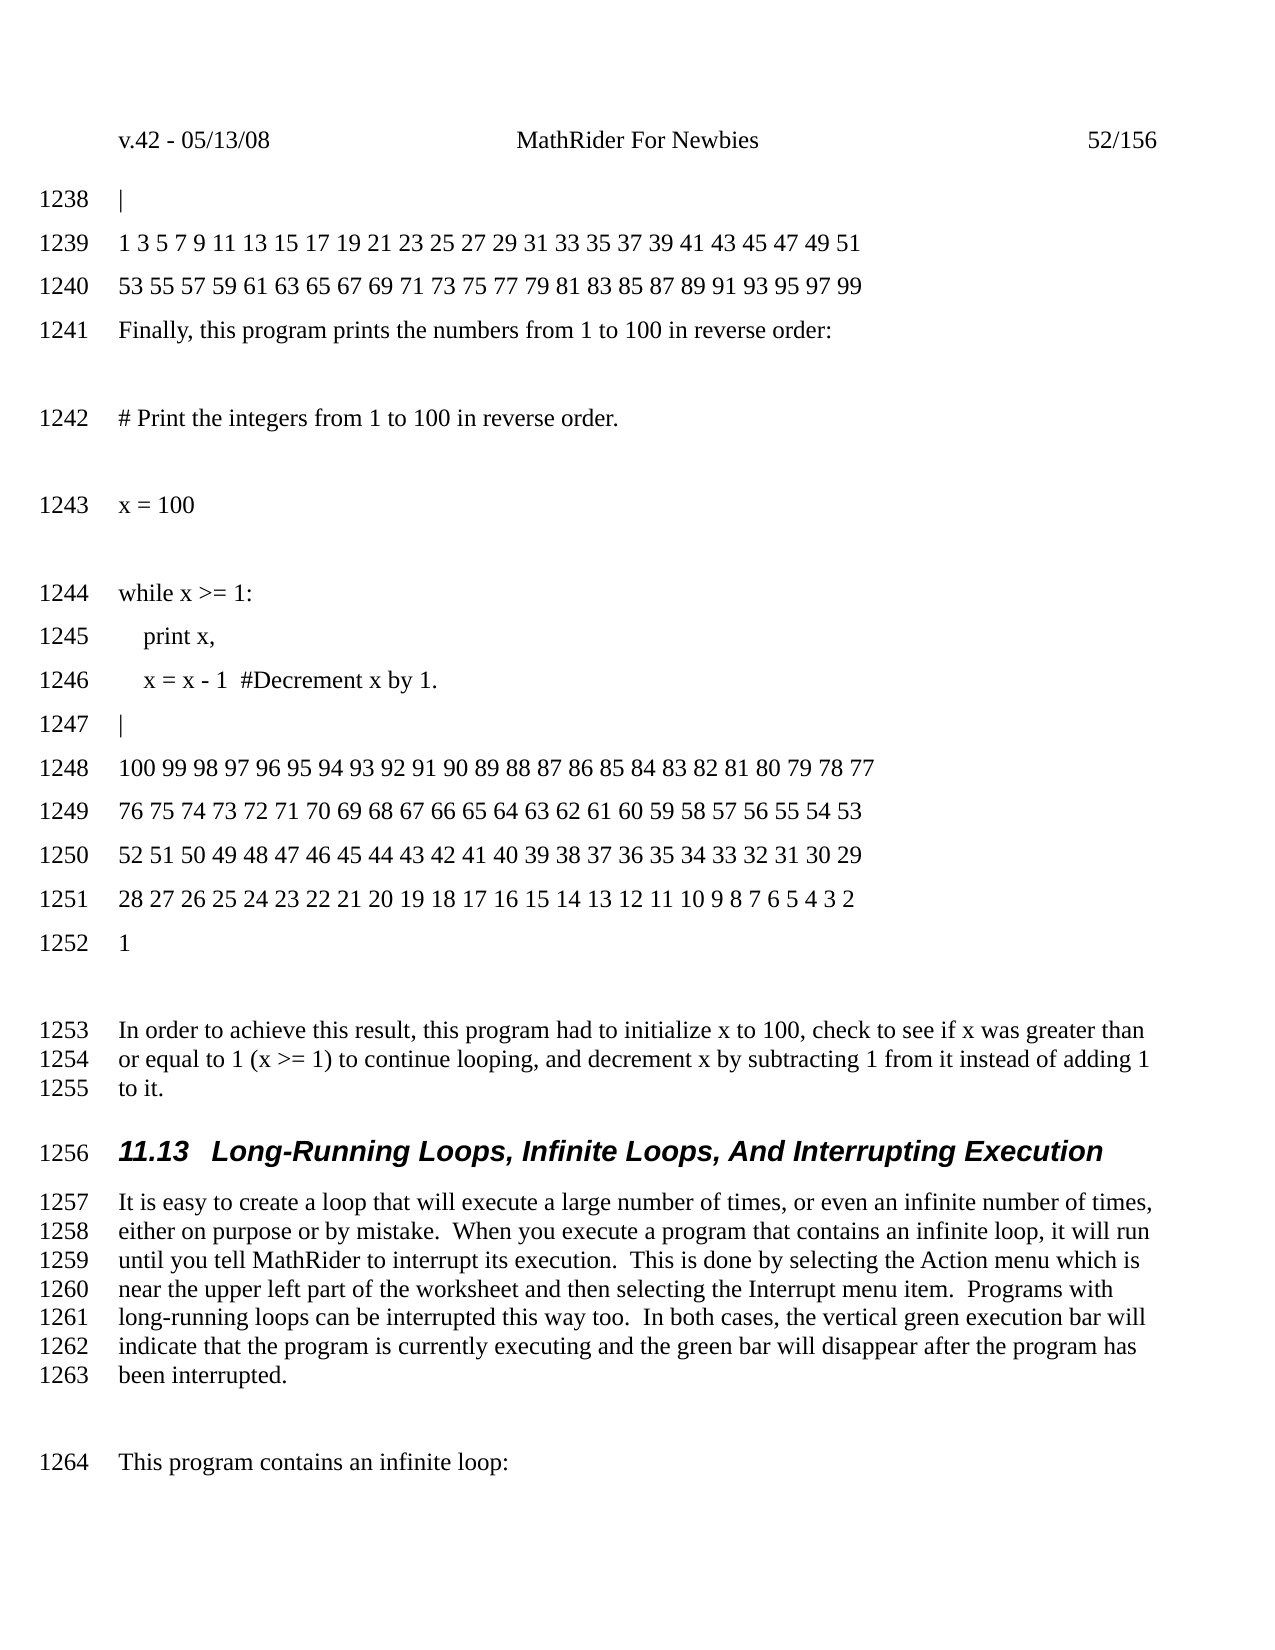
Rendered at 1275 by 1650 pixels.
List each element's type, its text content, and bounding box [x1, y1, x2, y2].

text It is easy to create a loop that will execute a large number of times, or even an infinite number of times, either on purpose or by mistake. When you execute a program that contains an infinite loop, it will run until you tell MathRider to interrupt its execution. This is done by selecting the Action menu which is near the upper left part of the worksheet and then selecting the Interrupt menu item. Programs with long-running loops can be interrupted this way too. In both cases, the vertical green execution bar will indicate that the program is currently executing and the green bar will disappear after the program has been interrupted. [118, 1187, 1157, 1389]
text print x, [118, 621, 1157, 650]
text 53 55 57 59 61 63 65 67 69 71 73 75 77 79 81 83 85 87 89 91 93 95 97 99 [118, 271, 1157, 300]
text This program contains an infinite loop: [118, 1447, 1157, 1476]
subtitle Long-Running Loops, Infinite Loops, And Interrupting Execution [118, 1134, 1157, 1167]
text 100 99 98 97 96 95 94 93 92 91 90 89 88 87 86 85 84 83 82 81 80 79 78 77 [118, 753, 1157, 781]
text 1 [118, 928, 1157, 956]
text | [118, 184, 1157, 213]
text x = x - 1 #Decrement x by 1. [118, 665, 1157, 694]
text x = 100 [118, 490, 1157, 519]
text | [118, 709, 1157, 738]
text Finally, this program prints the numbers from 1 to 100 in reverse order: [118, 315, 1157, 344]
text 1 3 5 7 9 11 13 15 17 19 21 23 25 27 29 31 33 35 37 39 41 43 45 47 49 51 [118, 228, 1157, 256]
text 52 51 50 49 48 47 46 45 44 43 42 41 40 39 38 37 36 35 34 33 32 31 30 29 [118, 840, 1157, 869]
text # Print the integers from 1 to 100 in reverse order. [118, 403, 1157, 431]
text 76 75 74 73 72 71 70 69 68 67 66 65 64 63 62 61 60 59 58 57 56 55 54 53 [118, 796, 1157, 825]
text In order to achieve this result, this program had to initialize x to 100, check to see if x was greater than or equal to 1 (x >= 1) to continue looping, and decrement x by subtracting 1 from it instead of adding 1 to it. [118, 1015, 1157, 1101]
text while x >= 1: [118, 578, 1157, 606]
text 28 27 26 25 24 23 22 21 20 19 18 17 16 15 14 13 12 11 10 9 8 7 6 5 4 3 2 [118, 884, 1157, 913]
